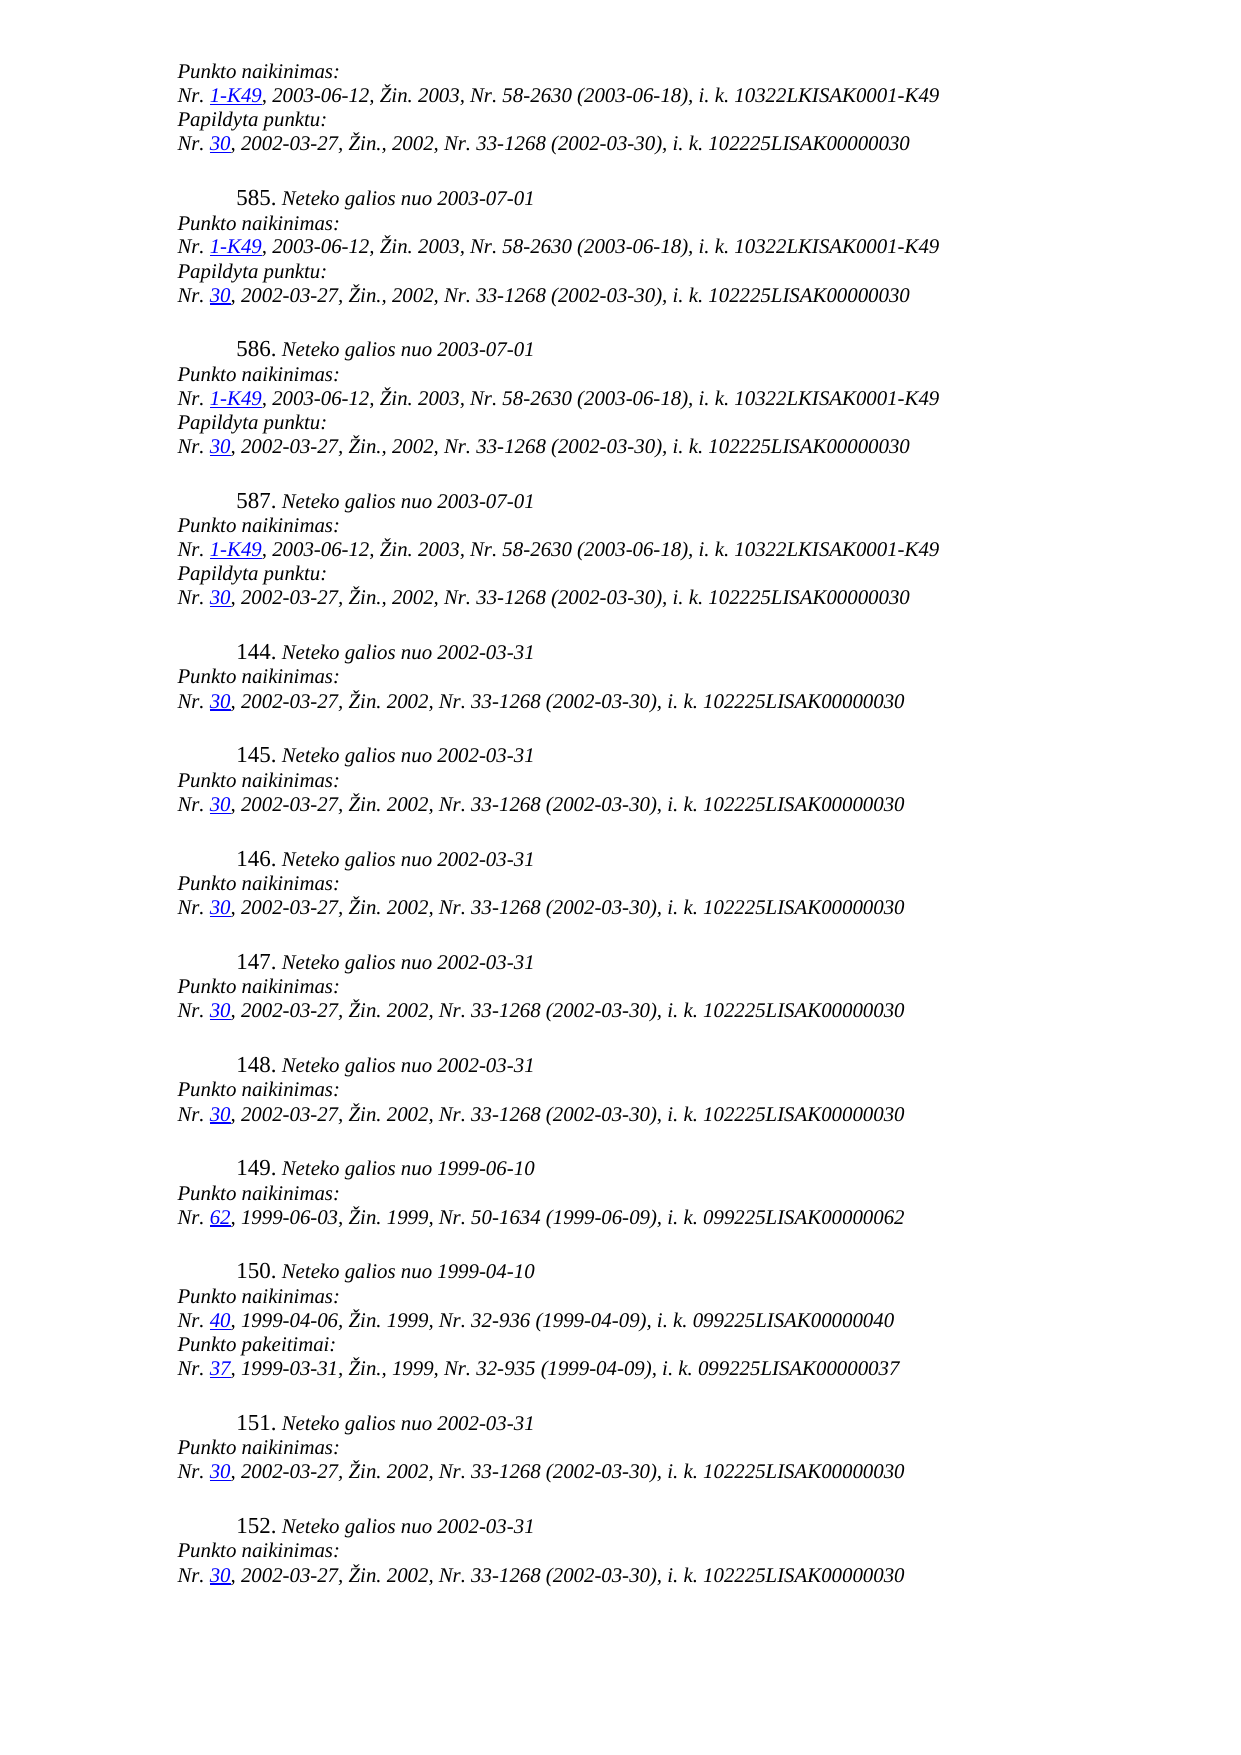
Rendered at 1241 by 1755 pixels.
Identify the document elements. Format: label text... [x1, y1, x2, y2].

text Nr. 30, 2002-03-27, Žin. 2002, Nr. 33-1268 (2002-03-30), i. k. 102225LISAK00000030 [177, 998, 1181, 1022]
text Punkto naikinimas: [177, 1538, 1181, 1562]
text Nr. 30, 2002-03-27, Žin. 2002, Nr. 33-1268 (2002-03-30), i. k. 102225LISAK00000030 [177, 688, 1181, 713]
text Papildyta punktu: [177, 258, 1181, 283]
text Nr. 30, 2002-03-27, Žin. 2002, Nr. 33-1268 (2002-03-30), i. k. 102225LISAK00000030 [177, 1101, 1181, 1126]
text 148. Neteko galios nuo 2002-03-31 [177, 1051, 1181, 1077]
text Papildyta punktu: [177, 561, 1181, 585]
text Punkto naikinimas: [177, 513, 1181, 537]
text 147. Neteko galios nuo 2002-03-31 [177, 948, 1181, 974]
text Punkto naikinimas: [177, 1284, 1181, 1308]
text Punkto pakeitimai: [177, 1332, 1181, 1356]
text Nr. 37, 1999-03-31, Žin., 1999, Nr. 32-935 (1999-04-09), i. k. 099225LISAK00000037 [177, 1356, 1181, 1380]
text Punkto naikinimas: [177, 362, 1181, 386]
text Punkto naikinimas: [177, 974, 1181, 998]
text 146. Neteko galios nuo 2002-03-31 [177, 844, 1181, 871]
text Punkto naikinimas: [177, 1435, 1181, 1459]
text Nr. 30, 2002-03-27, Žin., 2002, Nr. 33-1268 (2002-03-30), i. k. 102225LISAK00000030 [177, 434, 1181, 458]
text Nr. 30, 2002-03-27, Žin. 2002, Nr. 33-1268 (2002-03-30), i. k. 102225LISAK00000030 [177, 1562, 1181, 1587]
text Nr. 30, 2002-03-27, Žin. 2002, Nr. 33-1268 (2002-03-30), i. k. 102225LISAK00000030 [177, 1459, 1181, 1483]
text Punkto naikinimas: [177, 871, 1181, 895]
text Punkto naikinimas: [177, 1077, 1181, 1101]
text Nr. 30, 2002-03-27, Žin., 2002, Nr. 33-1268 (2002-03-30), i. k. 102225LISAK00000030 [177, 585, 1181, 609]
text Nr. 30, 2002-03-27, Žin. 2002, Nr. 33-1268 (2002-03-30), i. k. 102225LISAK00000030 [177, 792, 1181, 816]
text Papildyta punktu: [177, 410, 1181, 434]
text Nr. 1-K49, 2003-06-12, Žin. 2003, Nr. 58-2630 (2003-06-18), i. k. 10322LKISAK0001-K49 [177, 234, 1181, 258]
text Nr. 30, 2002-03-27, Žin., 2002, Nr. 33-1268 (2002-03-30), i. k. 102225LISAK00000030 [177, 283, 1181, 307]
text Papildyta punktu: [177, 107, 1181, 131]
text 145. Neteko galios nuo 2002-03-31 [177, 741, 1181, 768]
text Punkto naikinimas: [177, 768, 1181, 792]
text 150. Neteko galios nuo 1999-04-10 [177, 1257, 1181, 1284]
text Punkto naikinimas: [177, 210, 1181, 234]
text 149. Neteko galios nuo 1999-06-10 [177, 1154, 1181, 1181]
text 587. Neteko galios nuo 2003-07-01 [177, 487, 1181, 513]
text Punkto naikinimas: [177, 664, 1181, 688]
text 151. Neteko galios nuo 2002-03-31 [177, 1409, 1181, 1435]
text 152. Neteko galios nuo 2002-03-31 [177, 1512, 1181, 1538]
text Nr. 62, 1999-06-03, Žin. 1999, Nr. 50-1634 (1999-06-09), i. k. 099225LISAK00000062 [177, 1205, 1181, 1229]
text 144. Neteko galios nuo 2002-03-31 [177, 638, 1181, 664]
text Nr. 1-K49, 2003-06-12, Žin. 2003, Nr. 58-2630 (2003-06-18), i. k. 10322LKISAK0001-K49 [177, 537, 1181, 561]
text Nr. 1-K49, 2003-06-12, Žin. 2003, Nr. 58-2630 (2003-06-18), i. k. 10322LKISAK0001-K49 [177, 386, 1181, 410]
text Nr. 30, 2002-03-27, Žin. 2002, Nr. 33-1268 (2002-03-30), i. k. 102225LISAK00000030 [177, 895, 1181, 919]
text Punkto naikinimas: [177, 1181, 1181, 1205]
text Nr. 40, 1999-04-06, Žin. 1999, Nr. 32-936 (1999-04-09), i. k. 099225LISAK00000040 [177, 1308, 1181, 1332]
text 585. Neteko galios nuo 2003-07-01 [177, 184, 1181, 210]
text Punkto naikinimas: [177, 59, 1181, 83]
text Nr. 1-K49, 2003-06-12, Žin. 2003, Nr. 58-2630 (2003-06-18), i. k. 10322LKISAK0001-K49 [177, 83, 1181, 107]
text 586. Neteko galios nuo 2003-07-01 [177, 335, 1181, 362]
text Nr. 30, 2002-03-27, Žin., 2002, Nr. 33-1268 (2002-03-30), i. k. 102225LISAK00000030 [177, 131, 1181, 155]
